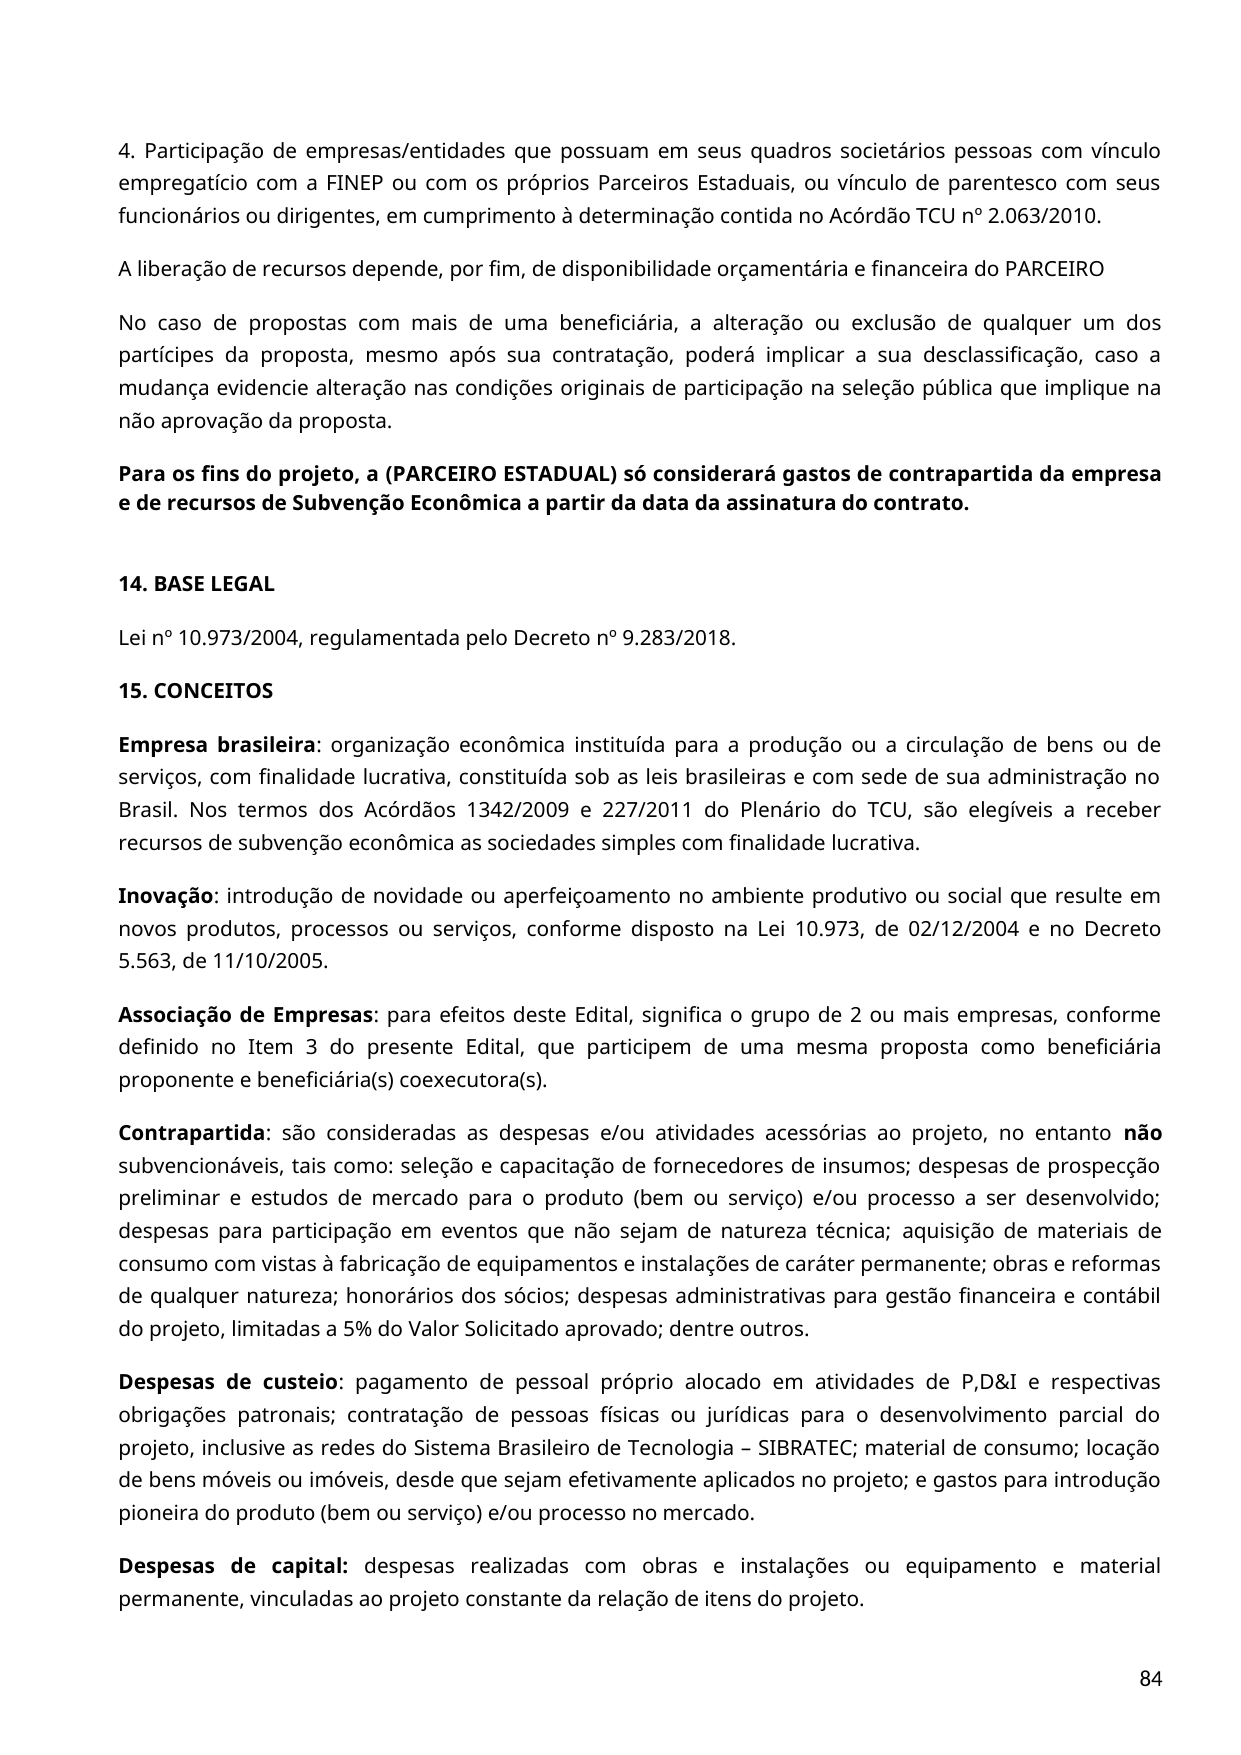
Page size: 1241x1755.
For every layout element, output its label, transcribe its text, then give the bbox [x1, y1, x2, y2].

text 15. CONCEITOS [118, 676, 1162, 705]
text Associação de Empresas: para efeitos deste Edital, significa o grupo de 2 ou mais empresas, conforme definido no Item 3 do presente Edital, que participem de uma mesma proposta como beneficiária proponente e beneficiária(s) coexecutora(s). [118, 1000, 1162, 1093]
text Para os fins do projeto, a (PARCEIRO ESTADUAL) só considerará gastos de contrapartida da empresa e de recursos de Subvenção Econômica a partir da data da assinatura do contrato. [118, 459, 1162, 516]
text Despesas de capital: despesas realizadas com obras e instalações ou equipamento e material permanente, vinculadas ao projeto constante da relação de itens do projeto. [118, 1551, 1162, 1612]
text Lei nº 10.973/2004, regulamentada pelo Decreto nº 9.283/2018. [118, 623, 1162, 651]
text Contrapartida: são consideradas as despesas e/ou atividades acessórias ao projeto, no entanto não subvencionáveis, tais como: seleção e capacitação de fornecedores de insumos; despesas de prospecção preliminar e estudos de mercado para o produto (bem ou serviço) e/ou processo a ser desenvolvido; despesas para participação em eventos que não sejam de natureza técnica; aquisição de materiais de consumo com vistas à fabricação de equipamentos e instalações de caráter permanente; obras e reformas de qualquer natureza; honorários dos sócios; despesas administrativas para gestão financeira e contábil do projeto, limitadas a 5% do Valor Solicitado aprovado; dentre outros. [118, 1118, 1162, 1342]
text A liberação de recursos depende, por fim, de disponibilidade orçamentária e financeira do PARCEIRO [118, 254, 1162, 283]
text Inovação: introdução de novidade ou aperfeiçoamento no ambiente produtivo ou social que resulte em novos produtos, processos ou serviços, conforme disposto na Lei 10.973, de 02/12/2004 e no Decreto 5.563, de 11/10/2005. [118, 881, 1162, 975]
text Despesas de custeio: pagamento de pessoal próprio alocado em atividades de P,D&I e respectivas obrigações patronais; contratação de pessoas físicas ou jurídicas para o desenvolvimento parcial do projeto, inclusive as redes do Sistema Brasileiro de Tecnologia – SIBRATEC; material de consumo; locação de bens móveis ou imóveis, desde que sejam efetivamente aplicados no projeto; e gastos para introdução pioneira do produto (bem ou serviço) e/ou processo no mercado. [118, 1367, 1162, 1526]
text 4. Participação de empresas/entidades que possuam em seus quadros societários pessoas com vínculo empregatício com a FINEP ou com os próprios Parceiros Estaduais, ou vínculo de parentesco com seus funcionários ou dirigentes, em cumprimento à determinação contida no Acórdão TCU nº 2.063/2010. [118, 136, 1162, 229]
text No caso de propostas com mais de uma beneficiária, a alteração ou exclusão de qualquer um dos partícipes da proposta, mesmo após sua contratação, poderá implicar a sua desclassificação, caso a mudança evidencie alteração nas condições originais de participação na seleção pública que implique na não aprovação da proposta. [118, 308, 1162, 434]
text 14. BASE LEGAL [118, 569, 1162, 598]
text Empresa brasileira: organização econômica instituída para a produção ou a circulação de bens ou de serviços, com finalidade lucrativa, constituída sob as leis brasileiras e com sede de sua administração no Brasil. Nos termos dos Acórdãos 1342/2009 e 227/2011 do Plenário do TCU, são elegíveis a receber recursos de subvenção econômica as sociedades simples com finalidade lucrativa. [118, 730, 1162, 856]
